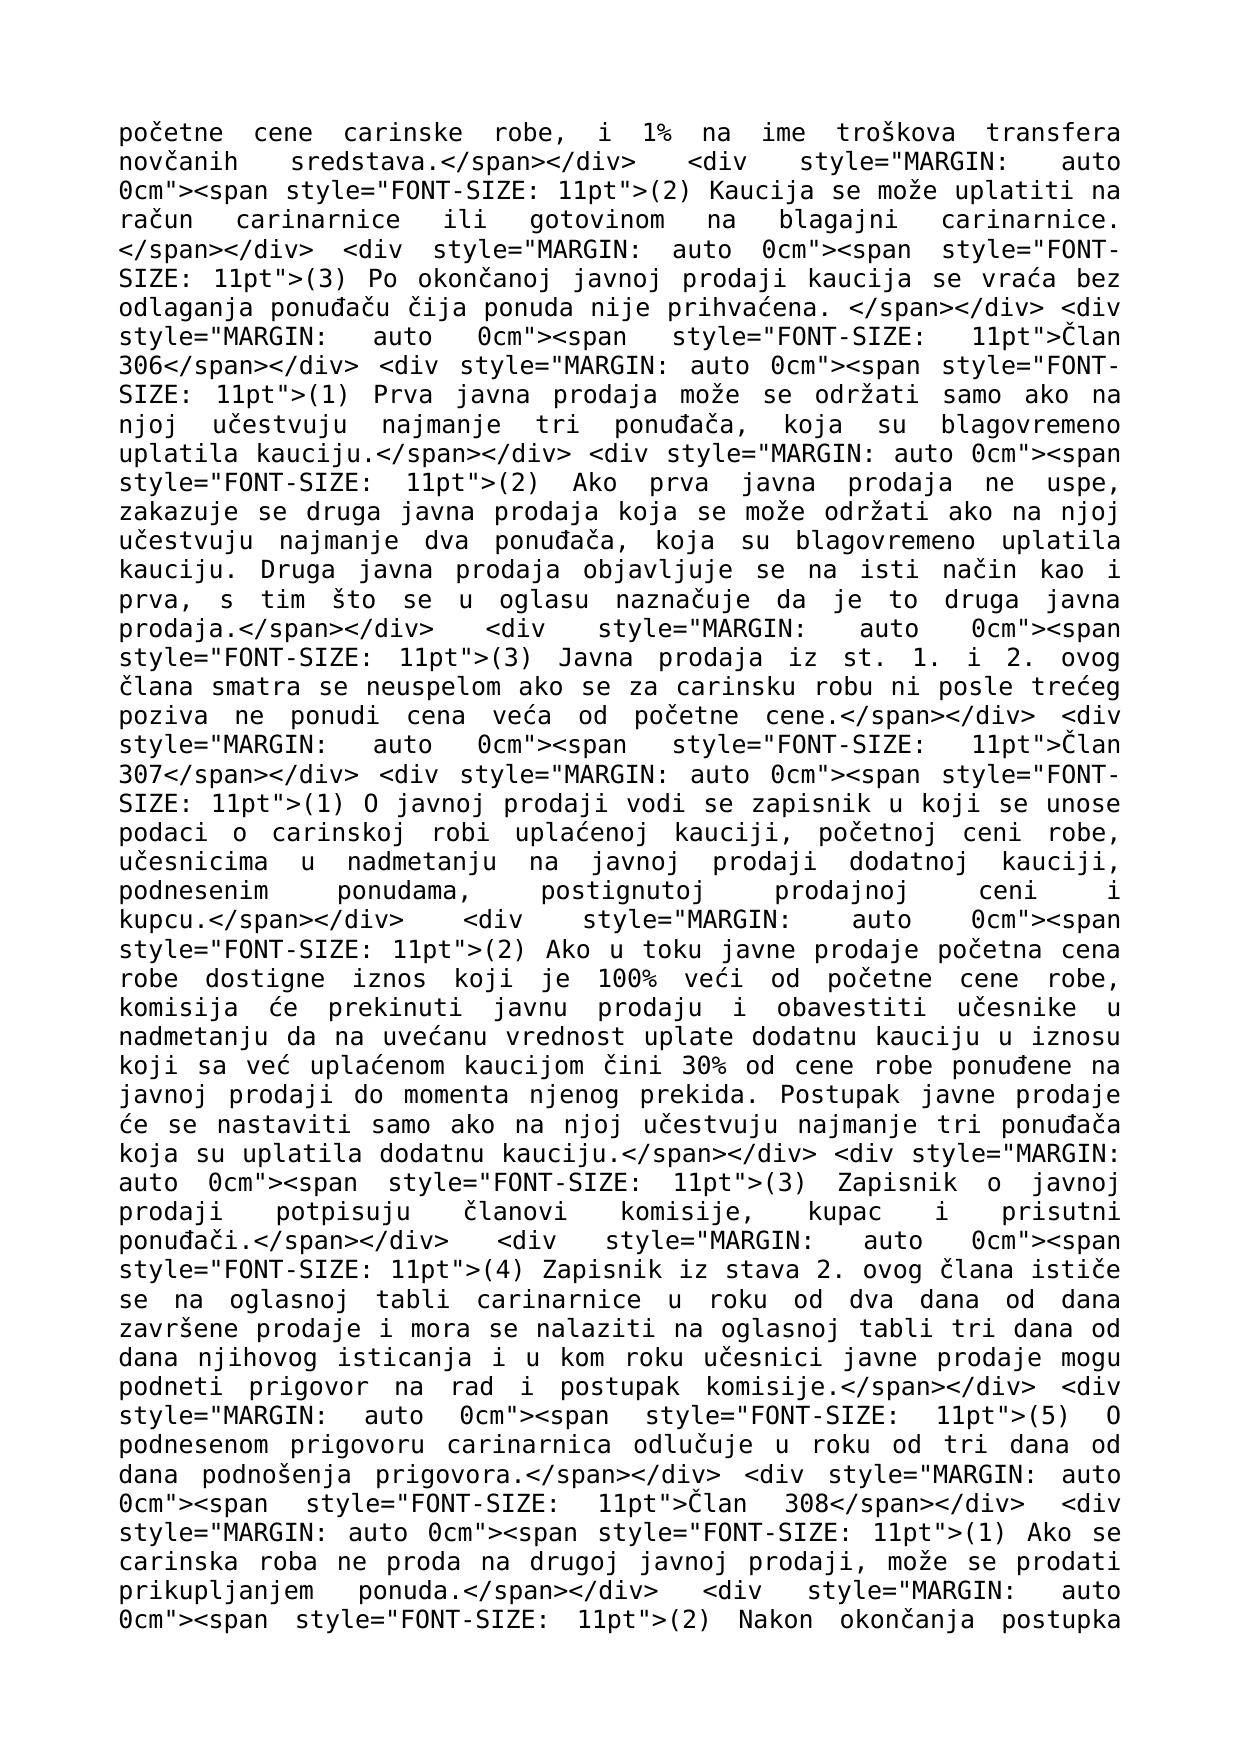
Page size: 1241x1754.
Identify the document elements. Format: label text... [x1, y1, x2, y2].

text početne cene carinske robe, i 1% na ime troškova transfera novčanih sredstava.</span></div> <div style="MARGIN: auto 0cm"><span style="FONT-SIZE: 11pt">(2) Kaucija se može uplatiti na račun carinarnice ili gotovinom na blagajni carinarnice. </span></div> <div style="MARGIN: auto 0cm"><span style="FONT-SIZE: 11pt">(3) Po okončanoj javnoj prodaji kaucija se vraća bez odlaganja ponuđaču čija ponuda nije prihvaćena. </span></div> <div style="MARGIN: auto 0cm"><span style="FONT-SIZE: 11pt">Član 306</span></div> <div style="MARGIN: auto 0cm"><span style="FONT-SIZE: 11pt">(1) Prva javna prodaja može se održati samo ako na njoj učestvuju najmanje tri ponuđača, koja su blagovremeno uplatila kauciju.</span></div> <div style="MARGIN: auto 0cm"><span style="FONT-SIZE: 11pt">(2) Ako prva javna prodaja ne uspe, zakazuje se druga javna prodaja koja se može održati ako na njoj učestvuju najmanje dva ponuđača, koja su blagovremeno uplatila kauciju. Druga javna prodaja objavljuje se na isti način kao i prva, s tim što se u oglasu naznačuje da je to druga javna prodaja.</span></div> <div style="MARGIN: auto 0cm"><span style="FONT-SIZE: 11pt">(3) Javna prodaja iz st. 1. i 2. ovog člana smatra se neuspelom ako se za carinsku robu ni posle trećeg poziva ne ponudi cena veća od početne cene.</span></div> <div style="MARGIN: auto 0cm"><span style="FONT-SIZE: 11pt">Član 307</span></div> <div style="MARGIN: auto 0cm"><span style="FONT-SIZE: 11pt">(1) O javnoj prodaji vodi se zapisnik u koji se unose podaci o carinskoj robi uplaćenoj kauciji, početnoj ceni robe, učesnicima u nadmetanju na javnoj prodaji dodatnoj kauciji, podnesenim ponudama, postignutoj prodajnoj ceni i kupcu.</span></div> <div style="MARGIN: auto 0cm"><span style="FONT-SIZE: 11pt">(2) Ako u toku javne prodaje početna cena robe dostigne iznos koji je 100% veći od početne cene robe, komisija će prekinuti javnu prodaju i obavestiti učesnike u nadmetanju da na uvećanu vrednost uplate dodatnu kauciju u iznosu koji sa već uplaćenom kaucijom čini 30% od cene robe ponuđene na javnoj prodaji do momenta njenog prekida. Postupak javne prodaje će se nastaviti samo ako na njoj učestvuju najmanje tri ponuđača koja su uplatila dodatnu kauciju.</span></div> <div style="MARGIN: auto 0cm"><span style="FONT-SIZE: 11pt">(3) Zapisnik o javnoj prodaji potpisuju članovi komisije, kupac i prisutni ponuđači.</span></div> <div style="MARGIN: auto 0cm"><span style="FONT-SIZE: 11pt">(4) Zapisnik iz stava 2. ovog člana ističe se na oglasnoj tabli carinarnice u roku od dva dana od dana završene prodaje i mora se nalaziti na oglasnoj tabli tri dana od dana njihovog isticanja i u kom roku učesnici javne prodaje mogu podneti prigovor na rad i postupak komisije.</span></div> <div style="MARGIN: auto 0cm"><span style="FONT-SIZE: 11pt">(5) O podnesenom prigovoru carinarnica odlučuje u roku od tri dana od dana podnošenja prigovora.</span></div> <div style="MARGIN: auto 0cm"><span style="FONT-SIZE: 11pt">Član 308</span></div> <div style="MARGIN: auto 0cm"><span style="FONT-SIZE: 11pt">(1) Ako se carinska roba ne proda na drugoj javnoj prodaji, može se prodati prikupljanjem ponuda.</span></div> <div style="MARGIN: auto 0cm"><span style="FONT-SIZE: 11pt">(2) Nakon okončanja postupka [118, 118, 1122, 1635]
